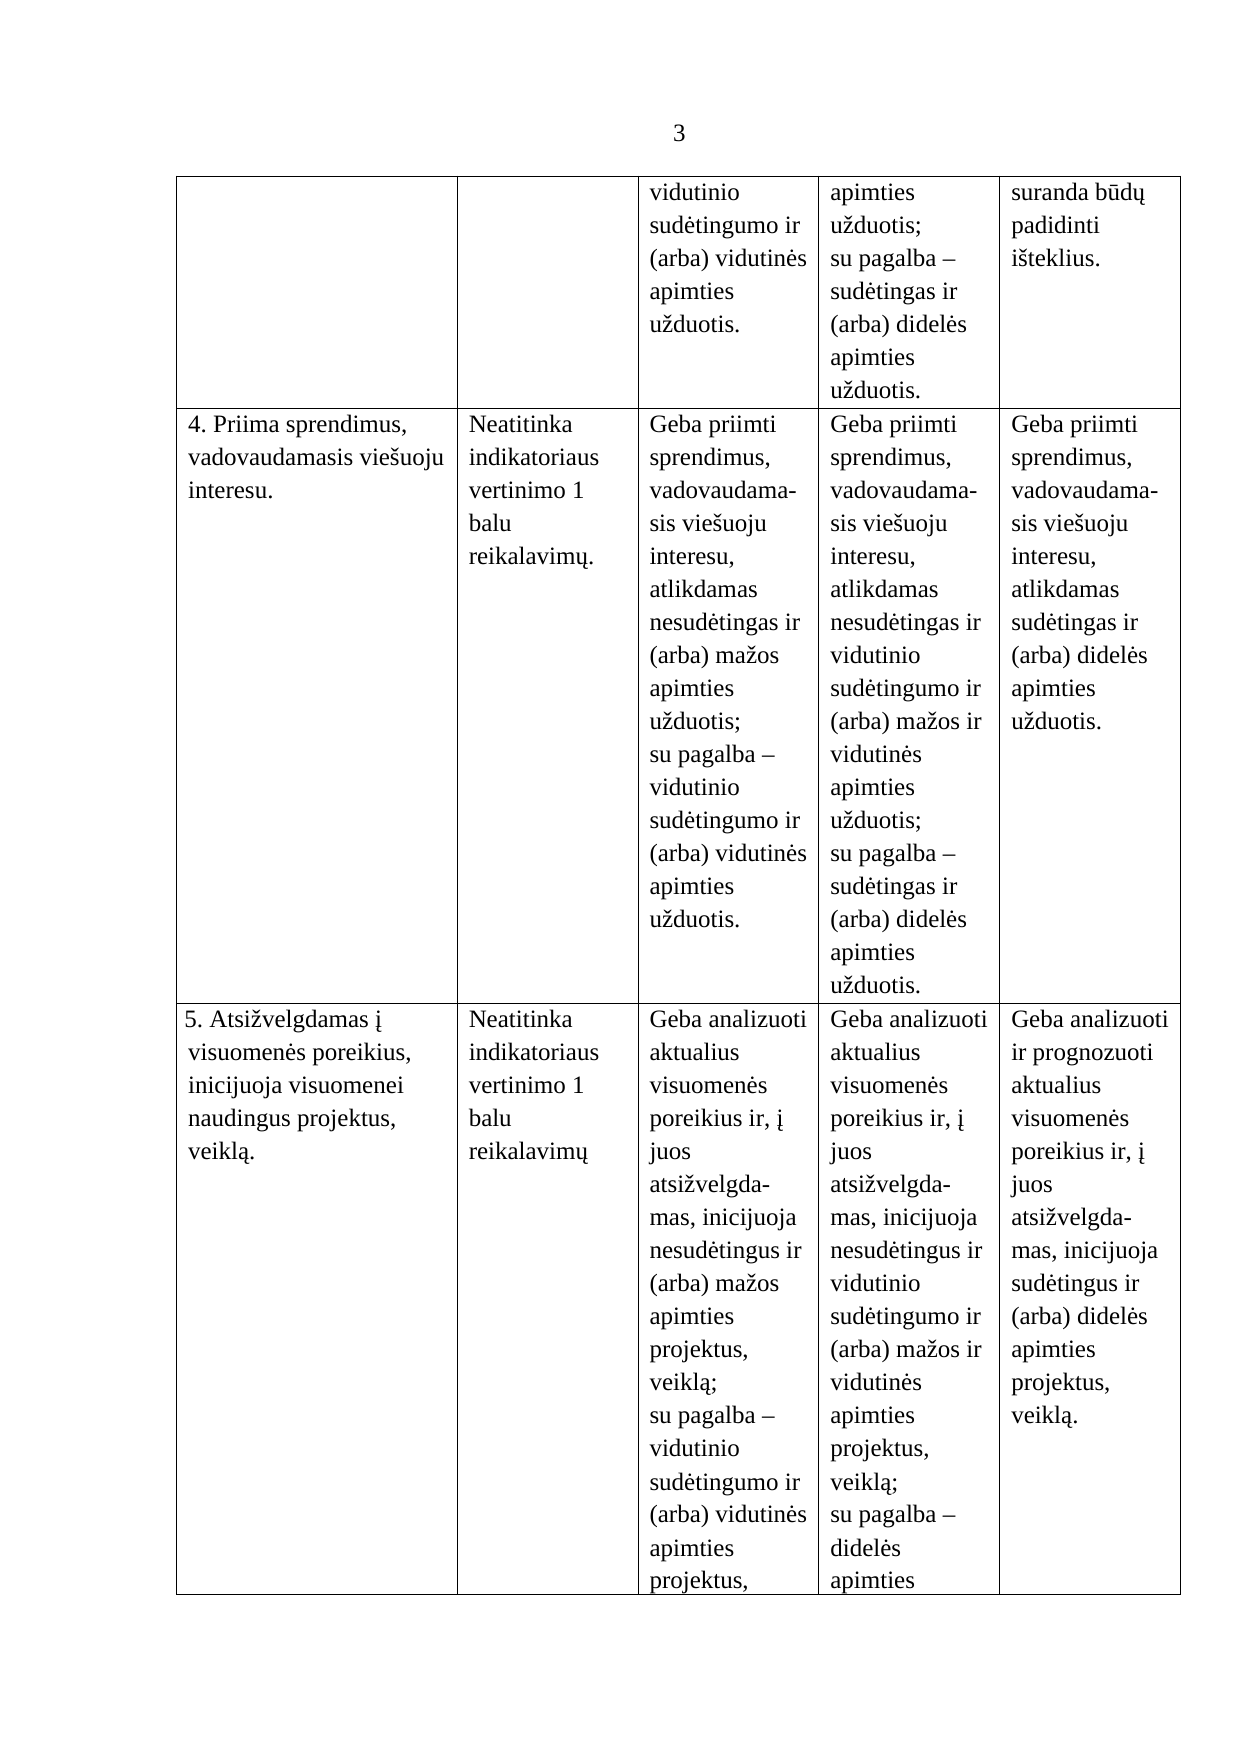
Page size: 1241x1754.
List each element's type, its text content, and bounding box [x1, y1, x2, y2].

table_cell Geba analizuoti ir prognozuoti aktualius visuomenės poreikius ir, į juos atsižvelgda-mas, inicijuoja sudėtingus ir (arba) didelės apimties projektus, veiklą. [1000, 1004, 1180, 1594]
table_cell Neatitinka indikatoriaus vertinimo 1 balu reikalavimų. [458, 409, 638, 1003]
table_cell apimties užduotis; su pagalba – sudėtingas ir (arba) didelės apimties užduotis. [819, 177, 999, 408]
table_cell Neatitinka indikatoriaus vertinimo 1 balu reikalavimų [458, 1004, 638, 1594]
table_cell Geba priimti sprendimus, vadovaudama-sis viešuoju interesu, atlikdamas nesudėtingas ir vidutinio sudėtingumo ir (arba) mažos ir vidutinės apimties užduotis; su pagalba – sudėtingas ir (arba) didelės apimties užduotis. [819, 409, 999, 1003]
table_cell Geba analizuoti aktualius visuomenės poreikius ir, į juos atsižvelgda-mas, inicijuoja nesudėtingus ir vidutinio sudėtingumo ir (arba) mažos ir vidutinės apimties projektus, veiklą; su pagalba – didelės apimties [819, 1004, 999, 1594]
table_cell vidutinio sudėtingumo ir (arba) vidutinės apimties užduotis. [639, 177, 818, 408]
table_cell Geba priimti sprendimus, vadovaudama-sis viešuoju interesu, atlikdamas sudėtingas ir (arba) didelės apimties užduotis. [1000, 409, 1180, 1003]
table_cell [177, 177, 457, 408]
table_cell Geba priimti sprendimus, vadovaudama-sis viešuoju interesu, atlikdamas nesudėtingas ir (arba) mažos apimties užduotis; su pagalba – vidutinio sudėtingumo ir (arba) vidutinės apimties užduotis. [639, 409, 818, 1003]
table_cell 5. Atsižvelgdamas į visuomenės poreikius, inicijuoja visuomenei naudingus projektus, veiklą. [177, 1004, 457, 1594]
table_cell [458, 177, 638, 408]
table_cell suranda būdų padidinti išteklius. [1000, 177, 1180, 408]
table_cell 4. Priima sprendimus, vadovaudamasis viešuoju interesu. [177, 409, 457, 1003]
table_cell Geba analizuoti aktualius visuomenės poreikius ir, į juos atsižvelgda-mas, inicijuoja nesudėtingus ir (arba) mažos apimties projektus, veiklą; su pagalba – vidutinio sudėtingumo ir (arba) vidutinės apimties projektus, [639, 1004, 818, 1594]
